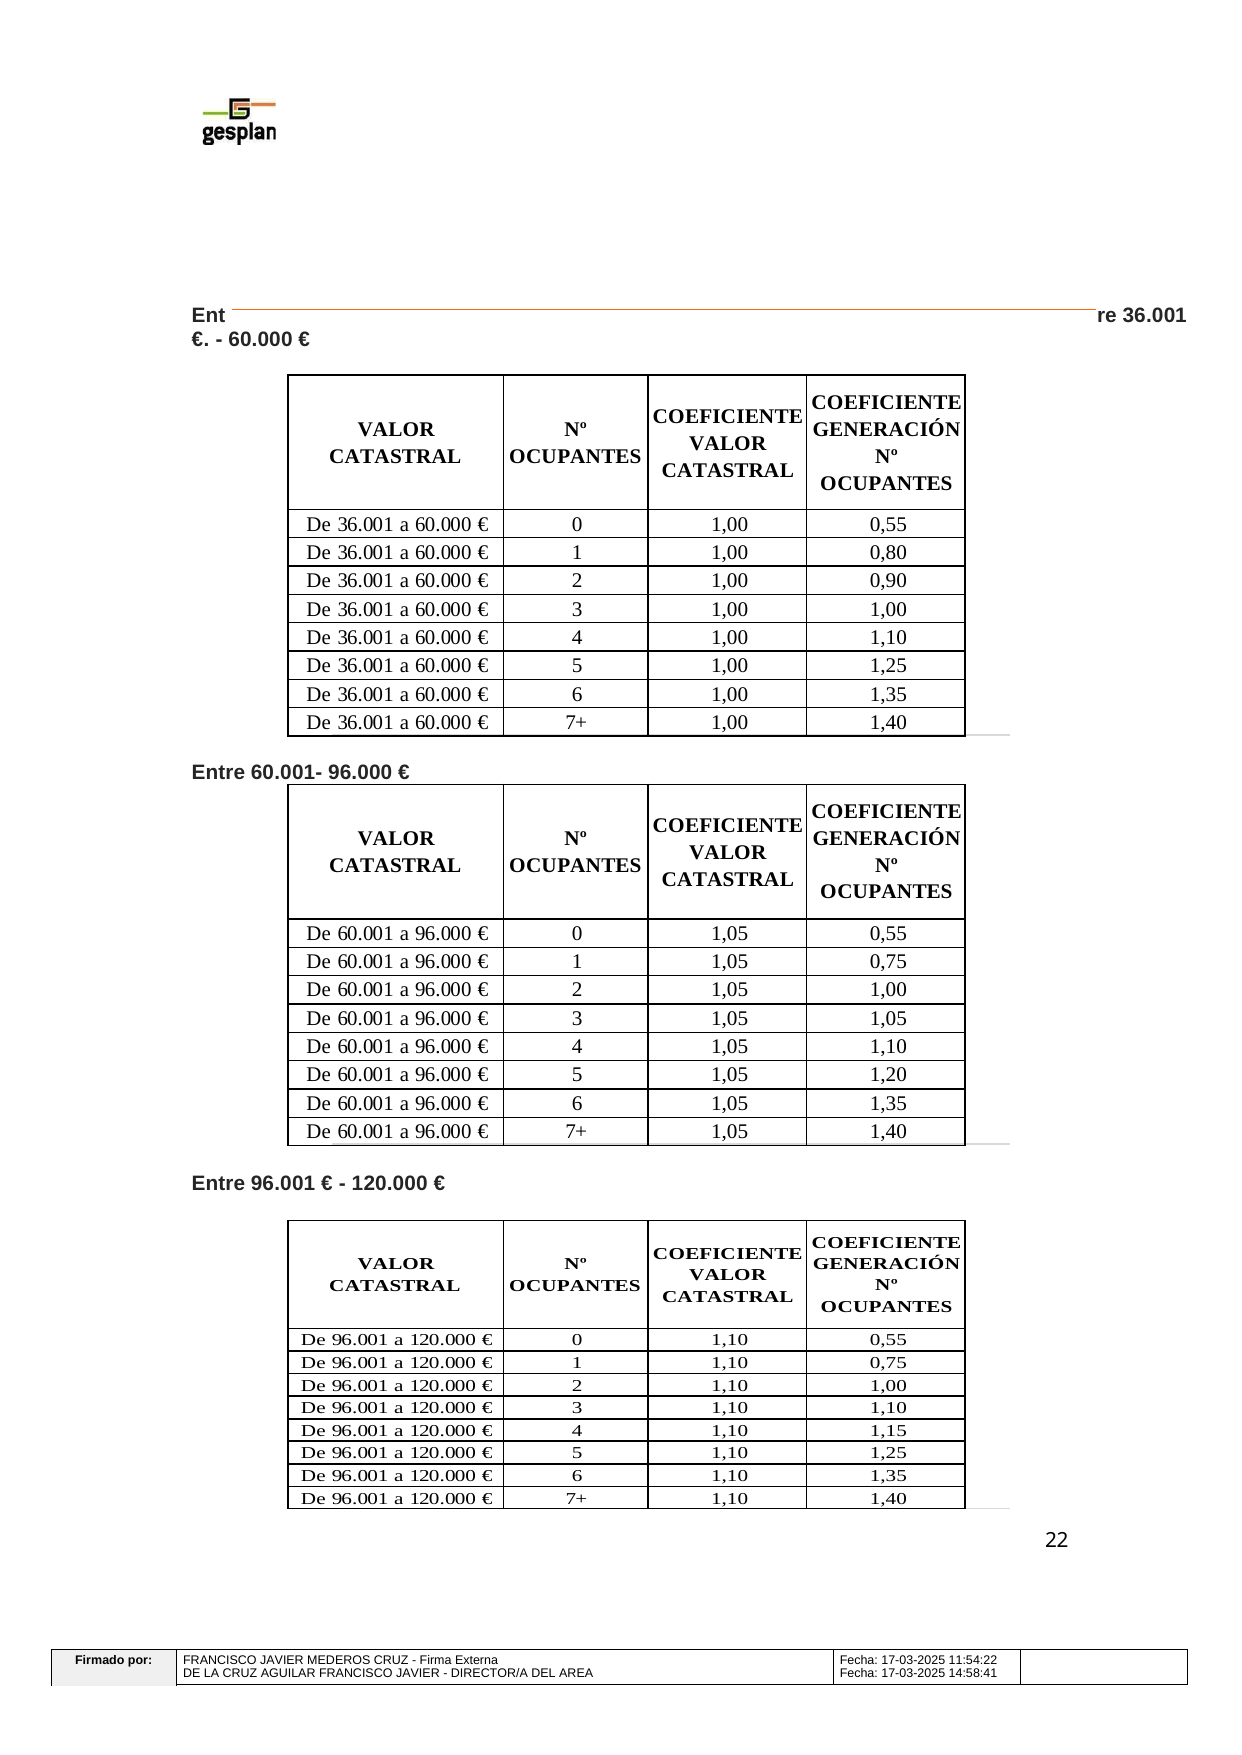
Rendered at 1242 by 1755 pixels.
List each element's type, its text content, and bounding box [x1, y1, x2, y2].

table_cell 0 [504, 510, 647, 537]
table_cell 7+ [504, 1118, 647, 1143]
table_cell 7+ [504, 708, 647, 734]
table_cell 1,00 [807, 976, 964, 1003]
table_cell 1,05 [649, 1090, 806, 1116]
table_cell De 96.001 a 120.000 € [289, 1465, 503, 1486]
table_cell 1,40 [807, 1118, 964, 1143]
table_cell 1,15 [807, 1420, 964, 1440]
table_cell De 96.001 a 120.000 € [289, 1487, 503, 1508]
table_cell 0,55 [807, 510, 964, 537]
table_cell 1,10 [807, 1397, 964, 1418]
table_cell De 36.001 a 60.000 € [289, 595, 503, 622]
text 22 [42, 1525, 1068, 1554]
table_cell 1,00 [649, 708, 806, 734]
text Entre 60.001- 96.000 € [191, 759, 1202, 783]
table_cell 5 [504, 652, 647, 678]
table_cell 6 [504, 1090, 647, 1116]
table_cell 1,10 [807, 623, 964, 650]
table_cell 5 [504, 1061, 647, 1088]
table_cell 1,00 [807, 1374, 964, 1395]
table_header FRANCISCO JAVIER MEDEROS CRUZ - Firma Externa DE LA CRUZ AGUILAR FRANCISCO JAVIER - DIRECTOR/A DEL AREA [177, 1650, 833, 1684]
table_cell 1,00 [649, 595, 806, 622]
table_cell 2 [504, 1374, 647, 1395]
table_cell 1,00 [649, 538, 806, 565]
table_cell 1,25 [807, 1442, 964, 1463]
table_cell De 96.001 a 120.000 € [289, 1374, 503, 1395]
table_cell 1,10 [649, 1374, 806, 1395]
table_cell De 60.001 a 96.000 € [289, 948, 503, 975]
table_header COEFICIENTE VALOR CATASTRAL [649, 376, 806, 508]
table_cell 1,40 [807, 708, 964, 734]
table_cell 1,35 [807, 1090, 964, 1116]
table_cell 0,75 [807, 1352, 964, 1373]
table_cell 0 [504, 920, 647, 946]
table_cell 1,10 [649, 1465, 806, 1486]
table_header COEFICIENTE GENERACIÓN Nº OCUPANTES [807, 376, 964, 508]
table_header COEFICIENTE VALOR CATASTRAL [649, 785, 806, 918]
table_cell De 36.001 a 60.000 € [289, 510, 503, 537]
table_cell De 60.001 a 96.000 € [289, 1061, 503, 1088]
text Entre 96.001 € - 120.000 € [191, 1171, 1202, 1194]
table_cell 1,05 [649, 1118, 806, 1143]
table_cell De 96.001 a 120.000 € [289, 1420, 503, 1440]
table_header Firmado por: [52, 1650, 176, 1684]
table_cell 0,80 [807, 538, 964, 565]
table_cell 1,10 [807, 1033, 964, 1060]
table_cell 0,55 [807, 1329, 964, 1350]
table_header VALOR CATASTRAL [289, 785, 503, 918]
table_cell 3 [504, 595, 647, 622]
table_cell 4 [504, 1033, 647, 1060]
table_cell De 36.001 a 60.000 € [289, 680, 503, 707]
table_cell 1,40 [807, 1487, 964, 1508]
table_cell 5 [504, 1442, 647, 1463]
table_cell De 36.001 a 60.000 € [289, 538, 503, 565]
table_cell 4 [504, 623, 647, 650]
table_cell 0,90 [807, 567, 964, 593]
table_cell 1,10 [649, 1487, 806, 1508]
table_cell De 36.001 a 60.000 € [289, 567, 503, 593]
table_cell De 60.001 a 96.000 € [289, 1005, 503, 1031]
table_cell 1,00 [649, 510, 806, 537]
table_header COEFICIENTE GENERACIÓN Nº OCUPANTES [807, 1221, 964, 1327]
table_header Nº OCUPANTES [504, 785, 647, 918]
table_cell 1,05 [649, 1005, 806, 1031]
table_cell De 60.001 a 96.000 € [289, 920, 503, 946]
text Entre 36.001 €. - 60.000 € [191, 303, 1202, 351]
table_cell 1,00 [649, 652, 806, 678]
table_cell De 60.001 a 96.000 € [289, 1118, 503, 1145]
table_cell 2 [504, 567, 647, 593]
table_cell 1,10 [649, 1420, 806, 1440]
table_cell 2 [504, 976, 647, 1003]
table_header Nº OCUPANTES [504, 376, 647, 508]
table_cell 0,55 [807, 920, 964, 946]
table_header VALOR CATASTRAL [289, 1221, 503, 1327]
table_cell De 96.001 a 120.000 € [289, 1329, 503, 1350]
table_cell 1,00 [649, 567, 806, 593]
table_cell De 36.001 a 60.000 € [289, 623, 503, 650]
table_cell 1 [504, 1352, 647, 1373]
table_header [1021, 1650, 1187, 1684]
table_cell De 60.001 a 96.000 € [289, 1033, 503, 1060]
table_cell 3 [504, 1005, 647, 1031]
table_cell 1,10 [649, 1329, 806, 1350]
table_cell De 36.001 a 60.000 € [289, 652, 503, 678]
table_cell 1,20 [807, 1061, 964, 1088]
table_cell De 36.001 a 60.000 € [289, 708, 503, 735]
table_cell 1,05 [649, 1061, 806, 1088]
table_header Fecha: 17-03-2025 11:54:22 Fecha: 17-03-2025 14:58:41 [834, 1650, 1020, 1684]
table_cell 1,10 [649, 1397, 806, 1418]
table_cell 1,05 [807, 1005, 964, 1031]
table_header Nº OCUPANTES [504, 1221, 647, 1327]
table_cell 4 [504, 1420, 647, 1440]
table_cell De 60.001 a 96.000 € [289, 976, 503, 1003]
table_cell De 96.001 a 120.000 € [289, 1352, 503, 1373]
table_cell 0,75 [807, 948, 964, 975]
table_cell 6 [504, 1465, 647, 1486]
table_cell De 96.001 a 120.000 € [289, 1442, 503, 1463]
table_cell De 60.001 a 96.000 € [289, 1090, 503, 1116]
table_cell 1,35 [807, 1465, 964, 1486]
table_cell 1,05 [649, 948, 806, 975]
table_header COEFICIENTE VALOR CATASTRAL [649, 1221, 806, 1327]
table_cell 1,10 [649, 1442, 806, 1463]
table_header COEFICIENTE GENERACIÓN Nº OCUPANTES [807, 785, 964, 918]
table_cell 1 [504, 538, 647, 565]
table_cell De 96.001 a 120.000 € [289, 1397, 503, 1418]
table_cell 1,35 [807, 680, 964, 707]
table_cell 6 [504, 680, 647, 707]
table_cell 1,05 [649, 920, 806, 946]
table_cell 1,10 [649, 1352, 806, 1373]
table_cell 1,00 [649, 623, 806, 650]
table_cell 1,25 [807, 652, 964, 678]
table_cell 0 [504, 1329, 647, 1350]
table_cell 1,00 [807, 595, 964, 622]
table_cell 1 [504, 948, 647, 975]
table_cell 1,00 [649, 680, 806, 707]
table_cell 7+ [504, 1487, 647, 1508]
table_cell 3 [504, 1397, 647, 1418]
table_header VALOR CATASTRAL [289, 376, 503, 508]
table_cell 1,05 [649, 1033, 806, 1060]
table_cell 1,05 [649, 976, 806, 1003]
